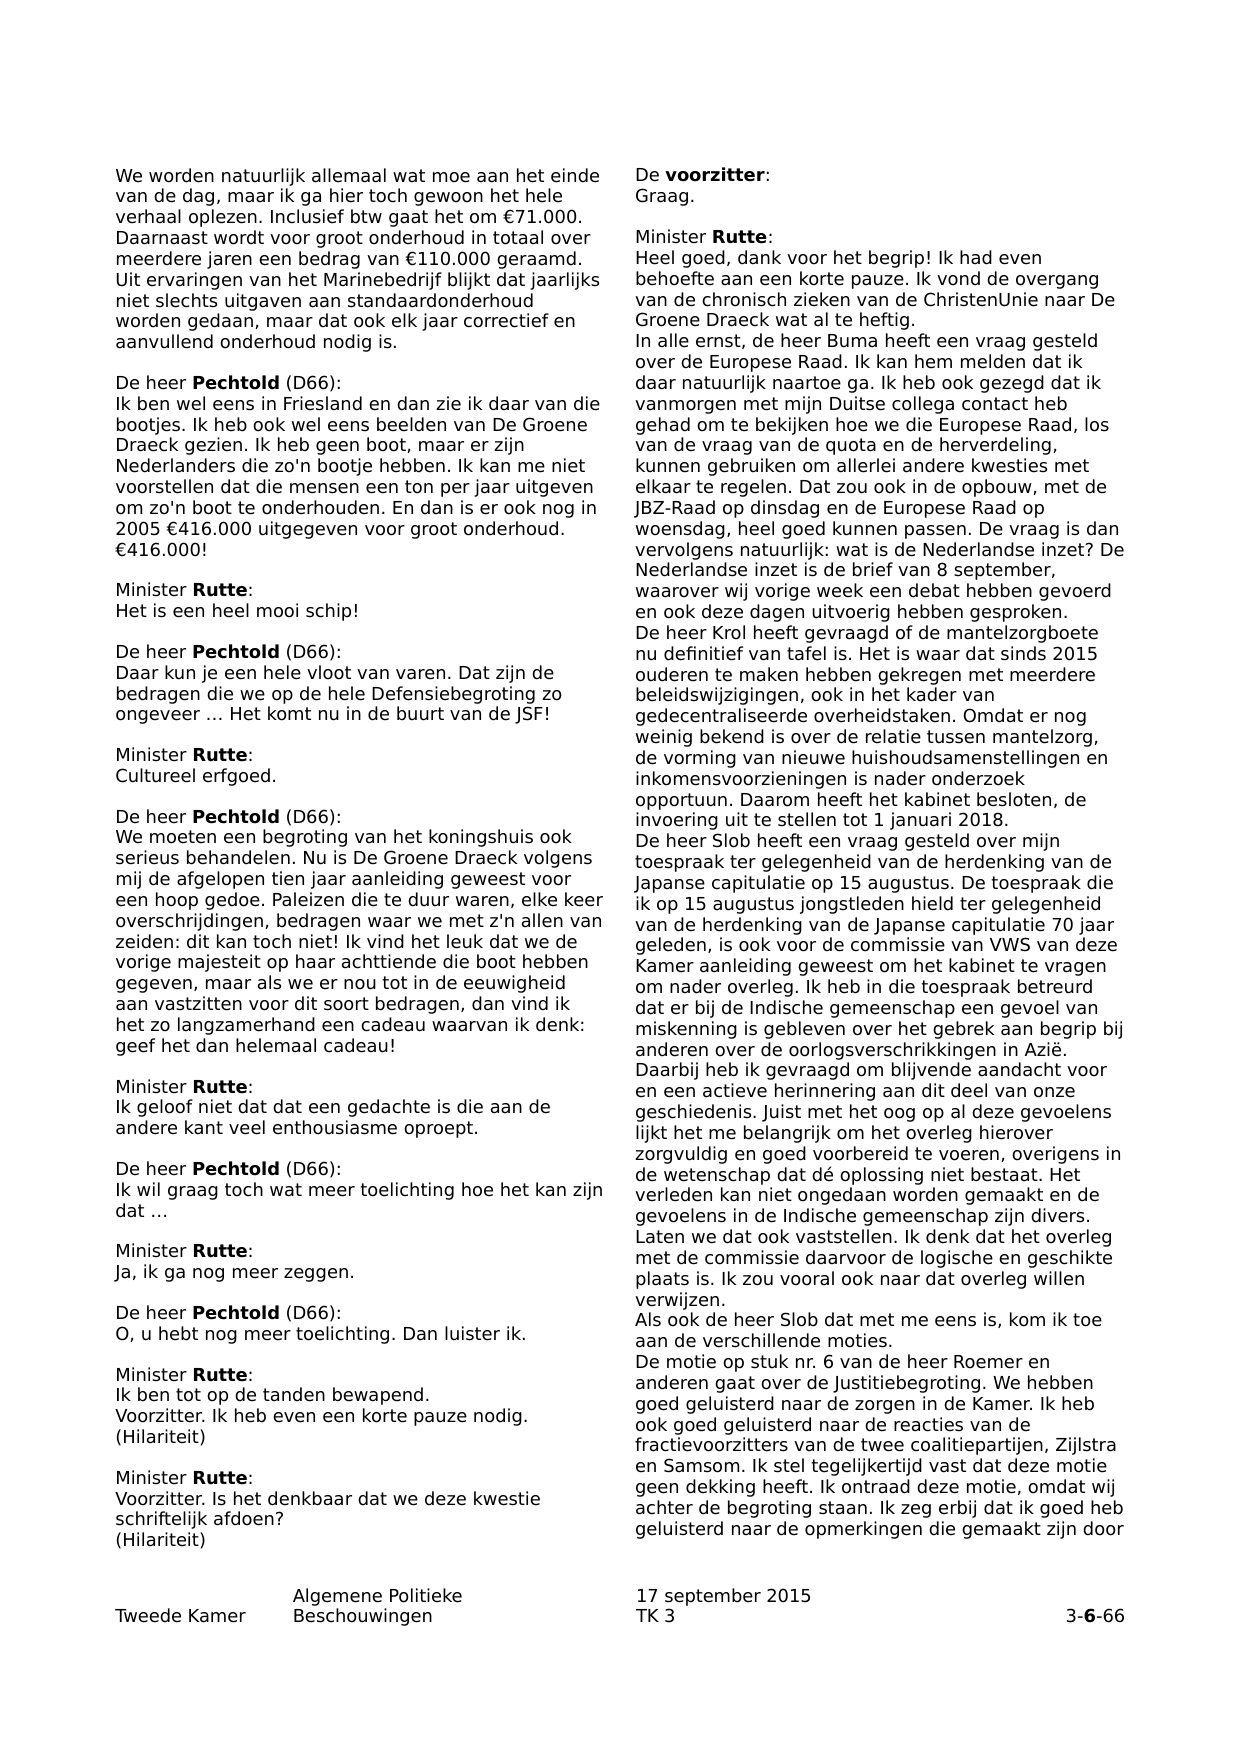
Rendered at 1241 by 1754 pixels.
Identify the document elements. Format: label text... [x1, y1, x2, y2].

text O, u hebt nog meer toelichting. Dan luister ik. [115, 1323, 605, 1344]
text Ik geloof niet dat dat een gedachte is die aan de andere kant veel enthousiasme oproept. [115, 1097, 605, 1139]
text Voorzitter. Ik heb even een korte pauze nodig. [115, 1406, 605, 1427]
text Voorzitter. Is het denkbaar dat we deze kwestie schriftelijk afdoen? [115, 1488, 605, 1530]
text Minister Rutte: [115, 1076, 605, 1097]
text De heer Slob heeft een vraag gesteld over mijn toespraak ter gelegenheid van de herdenking van de Japanse capitulatie op 15 augustus. De toespraak die ik op 15 augustus jongstleden hield ter gelegenheid van de herdenking van de Japanse capitulatie 70 jaar geleden, is ook voor de commissie van VWS van deze Kamer aanleiding geweest om het kabinet te vragen om nader overleg. Ik heb in die toespraak betreurd dat er bij de Indische gemeenschap een gevoel van miskenning is gebleven over het gebrek aan begrip bij anderen over de oorlogsverschrikkingen in Azië. Daarbij heb ik gevraagd om blijvende aandacht voor en een actieve herinnering aan dit deel van onze geschiedenis. Juist met het oog op al deze gevoelens lijkt het me belangrijk om het overleg hierover zorgvuldig en goed voorbereid te voeren, overigens in de wetenschap dat dé oplossing niet bestaat. Het verleden kan niet ongedaan worden gemaakt en de gevoelens in de Indische gemeenschap zijn divers. Laten we dat ook vaststellen. Ik denk dat het overleg met de commissie daarvoor de logische en geschikte plaats is. Ik zou vooral ook naar dat overleg willen verwijzen. [635, 831, 1125, 1310]
text Ik ben wel eens in Friesland en dan zie ik daar van die bootjes. Ik heb ook wel eens beelden van De Groene Draeck gezien. Ik heb geen boot, maar er zijn Nederlanders die zo'n bootje hebben. Ik kan me niet voorstellen dat die mensen een ton per jaar uitgeven om zo'n boot te onderhouden. En dan is er ook nog in 2005 €416.000 uitgegeven voor groot onderhoud. €416.000! [115, 393, 605, 560]
text Minister Rutte: [115, 1241, 605, 1262]
text Ik wil graag toch wat meer toelichting hoe het kan zijn dat … [115, 1179, 605, 1221]
text Daar kun je een hele vloot van varen. Dat zijn de bedragen die we op de hele Defensiebegroting zo ongeveer … Het komt nu in de buurt van de JSF! [115, 662, 605, 725]
text Graag. [635, 186, 1125, 207]
text Het is een heel mooi schip! [115, 601, 605, 622]
text Als ook de heer Slob dat met me eens is, kom ik toe aan de verschillende moties. [635, 1310, 1125, 1352]
text Cultureel erfgoed. [115, 766, 605, 787]
text Minister Rutte: [115, 745, 605, 766]
text Minister Rutte: [115, 1468, 605, 1488]
text Ik ben tot op de tanden bewapend. [115, 1385, 605, 1406]
text We moeten een begroting van het koningshuis ook serieus behandelen. Nu is De Groene Draeck volgens mij de afgelopen tien jaar aanleiding geweest voor een hoop gedoe. Paleizen die te duur waren, elke keer overschrijdingen, bedragen waar we met z'n allen van zeiden: dit kan toch niet! Ik vind het leuk dat we de vorige majesteit op haar achttiende die boot hebben gegeven, maar als we er nou tot in de eeuwigheid aan vastzitten voor dit soort bedragen, dan vind ik het zo langzamerhand een cadeau waarvan ik denk: geef het dan helemaal cadeau! [115, 827, 605, 1056]
text Minister Rutte: [115, 1364, 605, 1385]
text De heer Pechtold (D66): [115, 1303, 605, 1323]
text Ja, ik ga nog meer zeggen. [115, 1262, 605, 1283]
text De voorzitter: [635, 165, 1125, 186]
text (Hilariteit) [115, 1530, 605, 1551]
text De heer Pechtold (D66): [115, 1159, 605, 1179]
text Minister Rutte: [635, 227, 1125, 248]
text In alle ernst, de heer Buma heeft een vraag gesteld over de Europese Raad. Ik kan hem melden dat ik daar natuurlijk naartoe ga. Ik heb ook gezegd dat ik vanmorgen met mijn Duitse collega contact heb gehad om te bekijken hoe we die Europese Raad, los van de vraag van de quota en de herverdeling, kunnen gebruiken om allerlei andere kwesties met elkaar te regelen. Dat zou ook in de opbouw, met de JBZ-Raad op dinsdag en de Europese Raad op woensdag, heel goed kunnen passen. De vraag is dan vervolgens natuurlijk: wat is de Nederlandse inzet? De Nederlandse inzet is de brief van 8 september, waarover wij vorige week een debat hebben gevoerd en ook deze dagen uitvoerig hebben gesproken. [635, 331, 1125, 623]
text (Hilariteit) [115, 1427, 605, 1448]
text De heer Pechtold (D66): [115, 373, 605, 393]
text De motie op stuk nr. 6 van de heer Roemer en anderen gaat over de Justitiebegroting. We hebben goed geluisterd naar de zorgen in de Kamer. Ik heb ook goed geluisterd naar de reacties van de fractievoorzitters van de twee coalitiepartijen, Zijlstra en Samsom. Ik stel tegelijkertijd vast dat deze motie geen dekking heeft. Ik ontraad deze motie, omdat wij achter de begroting staan. Ik zeg erbij dat ik goed heb geluisterd naar de opmerkingen die gemaakt zijn door [635, 1352, 1125, 1539]
text De heer Pechtold (D66): [115, 642, 605, 662]
text Heel goed, dank voor het begrip! Ik had even behoefte aan een korte pauze. Ik vond de overgang van de chronisch zieken van de ChristenUnie naar De Groene Draeck wat al te heftig. [635, 248, 1125, 331]
text We worden natuurlijk allemaal wat moe aan het einde van de dag, maar ik ga hier toch gewoon het hele verhaal oplezen. Inclusief btw gaat het om €71.000. Daarnaast wordt voor groot onderhoud in totaal over meerdere jaren een bedrag van €110.000 geraamd. Uit ervaringen van het Marinebedrijf blijkt dat jaarlijks niet slechts uitgaven aan standaardonderhoud worden gedaan, maar dat ook elk jaar correctief en aanvullend onderhoud nodig is. [115, 165, 605, 353]
text De heer Pechtold (D66): [115, 807, 605, 827]
text Minister Rutte: [115, 580, 605, 601]
text De heer Krol heeft gevraagd of de mantelzorgboete nu definitief van tafel is. Het is waar dat sinds 2015 ouderen te maken hebben gekregen met meerdere beleidswijzigingen, ook in het kader van gedecentraliseerde overheidstaken. Omdat er nog weinig bekend is over de relatie tussen mantelzorg, de vorming van nieuwe huishoudsamenstellingen en inkomensvoorzieningen is nader onderzoek opportuun. Daarom heeft het kabinet besloten, de invoering uit te stellen tot 1 januari 2018. [635, 623, 1125, 831]
